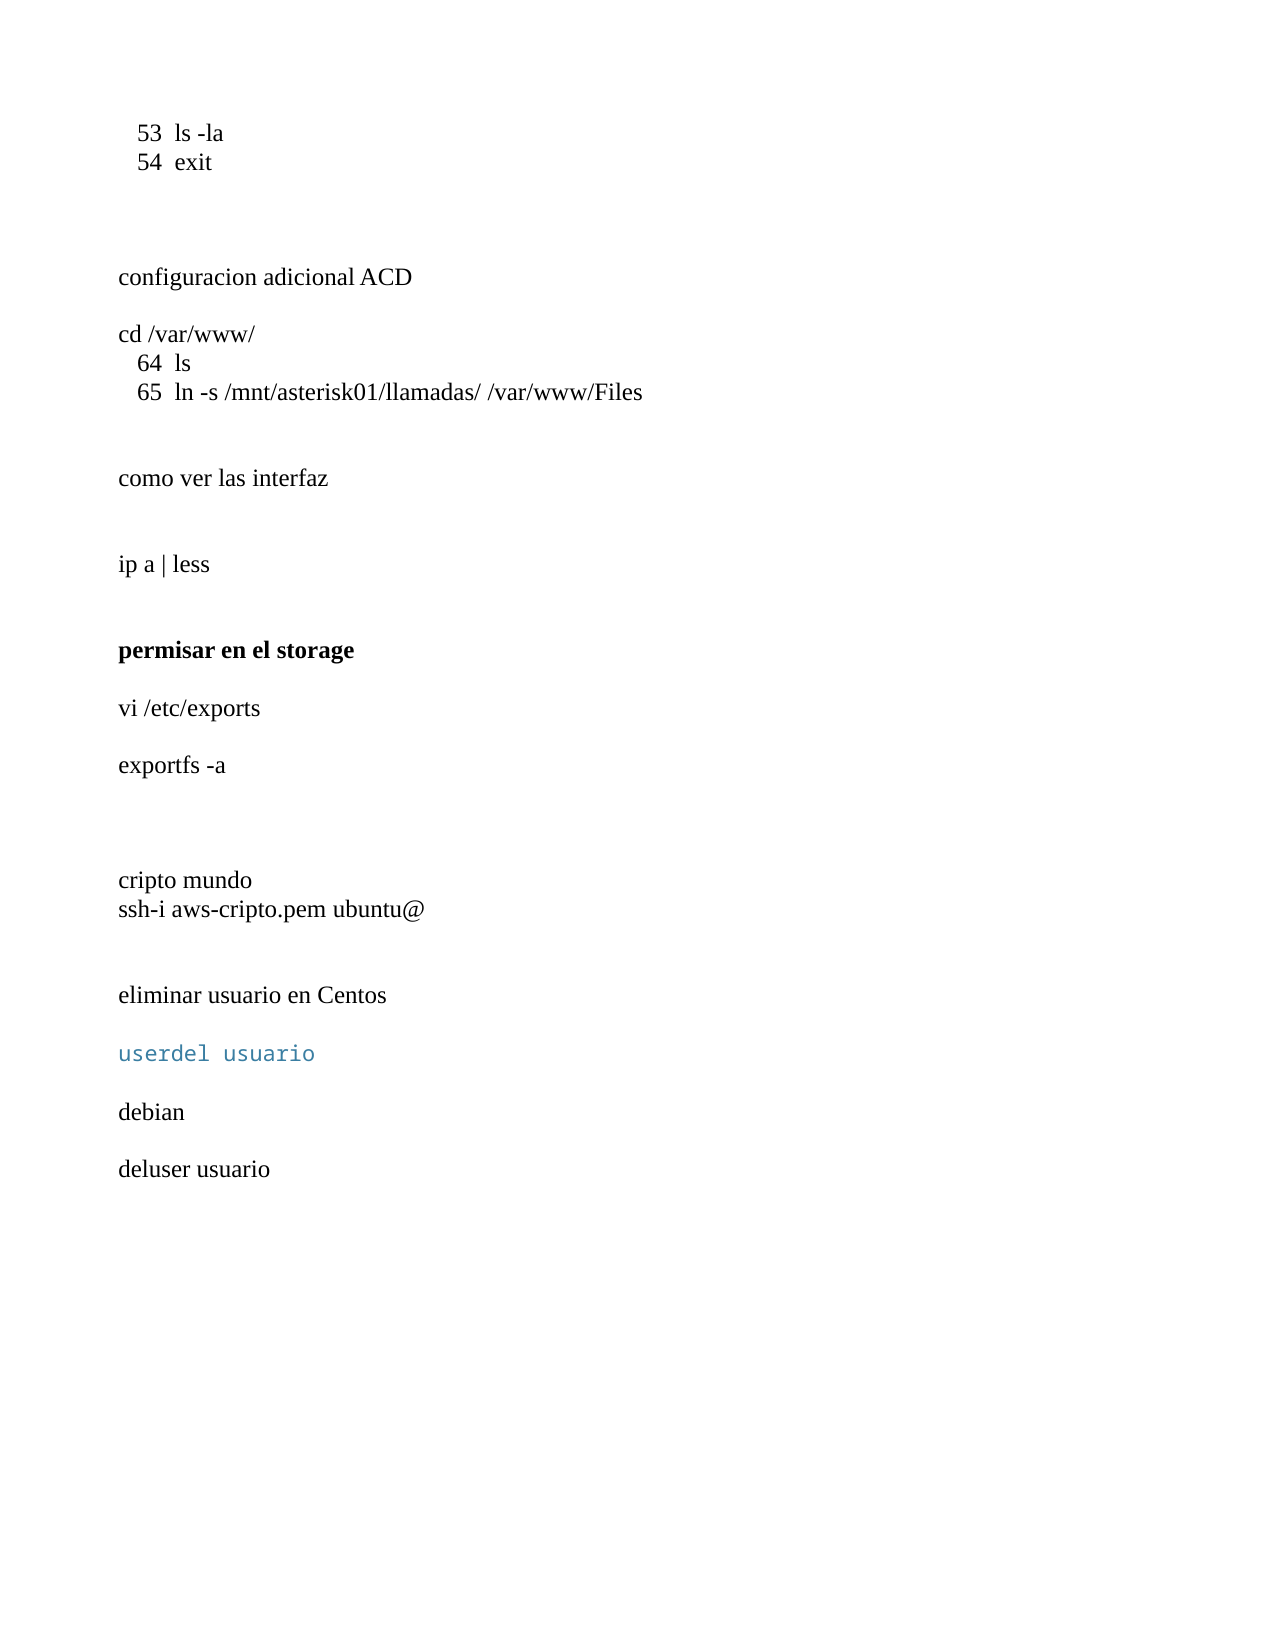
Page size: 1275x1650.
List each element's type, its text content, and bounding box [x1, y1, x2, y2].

text 64 ls [118, 348, 1157, 377]
text ip a | less [118, 549, 1157, 578]
text cd /var/www/ [118, 319, 1157, 348]
text 53 ls -la [118, 118, 1157, 147]
text como ver las interfaz [118, 463, 1157, 492]
text 65 ln -s /mnt/asterisk01/llamadas/ /var/www/Files [118, 377, 1157, 406]
text configuracion adicional ACD [118, 262, 1157, 291]
text debian [118, 1097, 1157, 1125]
text userdel usuario [118, 1038, 1157, 1068]
text exportfs -a [118, 751, 1157, 779]
text 54 exit [118, 147, 1157, 176]
text cripto mundo [118, 866, 1157, 894]
text deluser usuario [118, 1154, 1157, 1183]
text permisar en el storage [118, 636, 1157, 664]
text vi /etc/exports [118, 693, 1157, 722]
text eliminar usuario en Centos [118, 981, 1157, 1009]
text ssh-i aws-cripto.pem ubuntu@ [118, 894, 1157, 923]
